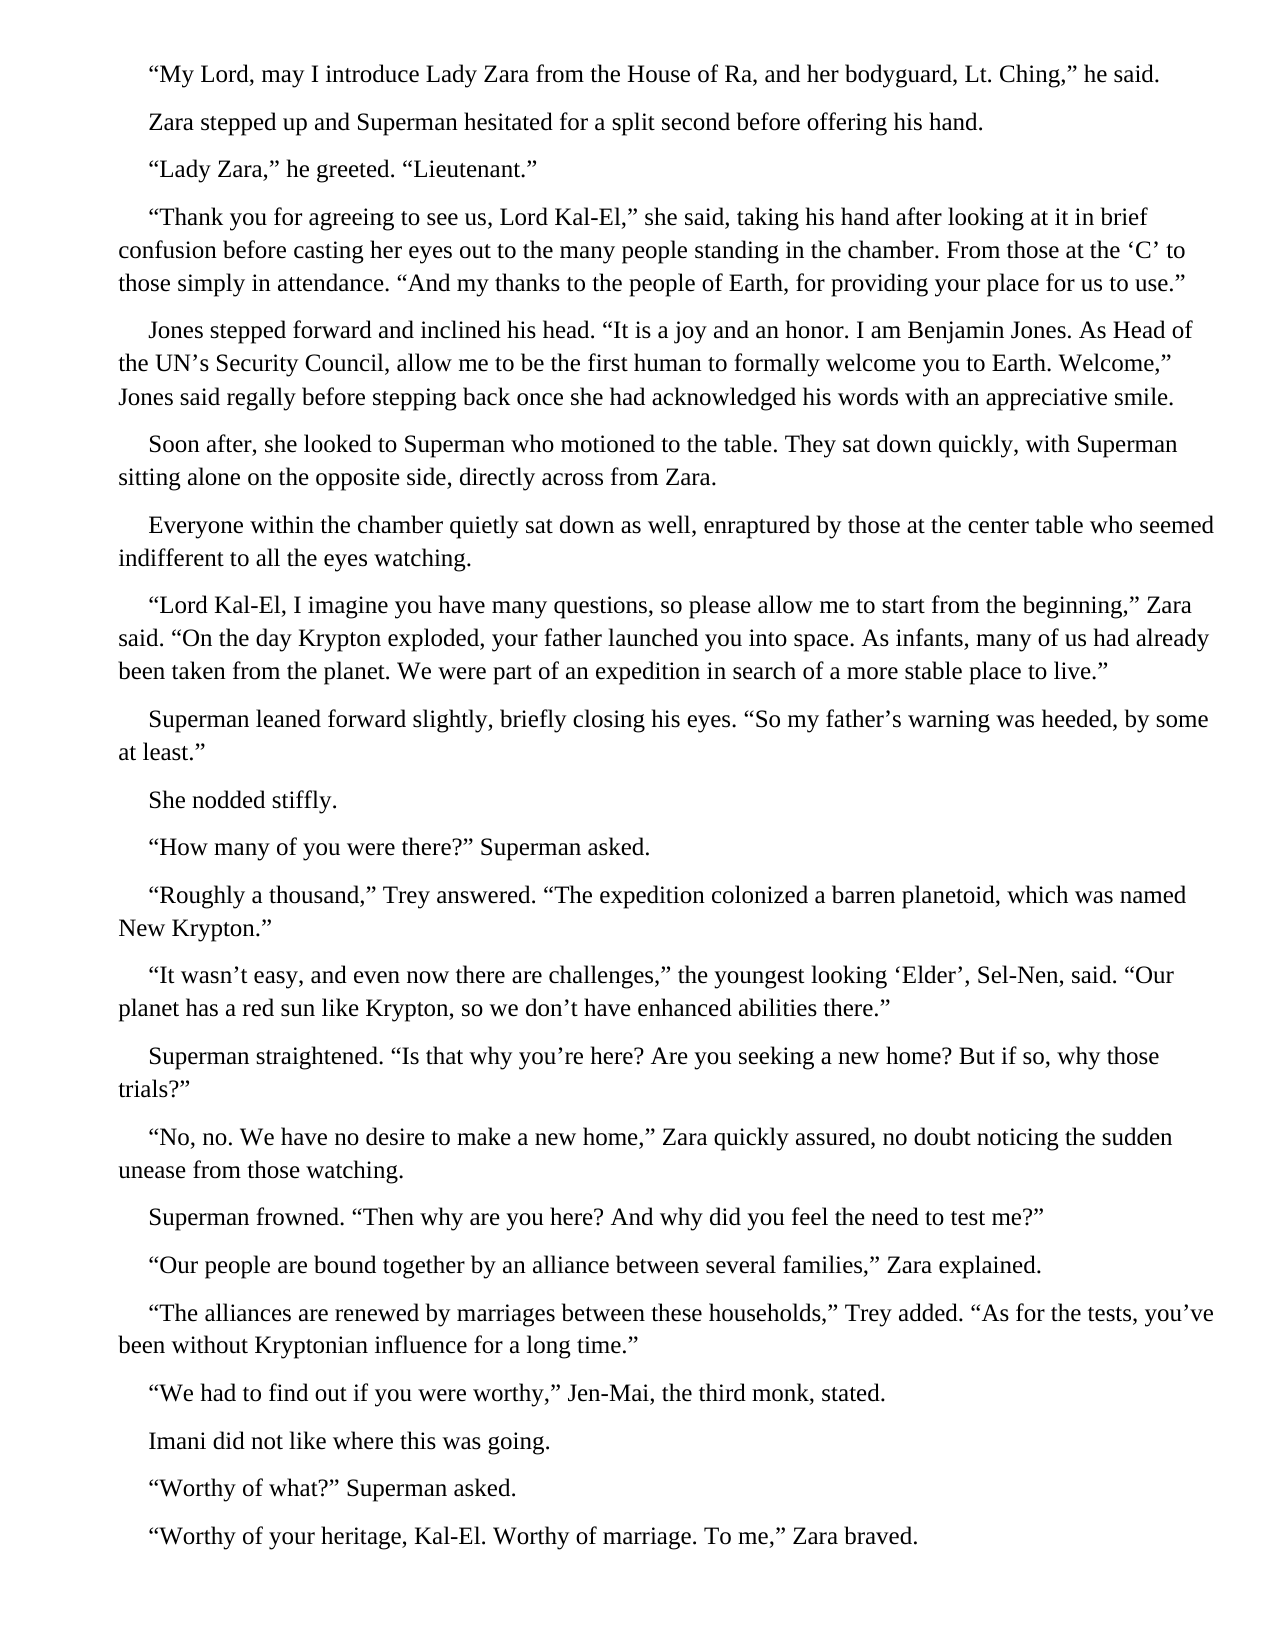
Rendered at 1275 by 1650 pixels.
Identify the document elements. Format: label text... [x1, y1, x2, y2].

text “Worthy of what?” Superman asked. [118, 1473, 1216, 1502]
text “Worthy of your heritage, Kal-El. Worthy of marriage. To me,” Zara braved. [118, 1521, 1216, 1550]
text Jones stepped forward and inclined his head. “It is a joy and an honor. I am Benjamin Jones. As Head of the UN’s Security Council, allow me to be the first human to formally welcome you to Earth. Welcome,” Jones said regally before stepping back once she had acknowledged his words with an appreciative smile. [118, 316, 1216, 410]
text “My Lord, may I introduce Lady Zara from the House of Ra, and her bodyguard, Lt. Ching,” he said. [118, 59, 1216, 88]
text “Roughly a thousand,” Trey answered. “The expedition colonized a barren planetoid, which was named New Krypton.” [118, 880, 1216, 942]
text Imani did not like where this was going. [118, 1426, 1216, 1454]
text “It wasn’t easy, and even now there are challenges,” the youngest looking ‘Elder’, Sel-Nen, said. “Our planet has a red sun like Krypton, so we don’t have enhanced abilities there.” [118, 961, 1216, 1022]
text Zara stepped up and Superman hesitated for a split second before offering his hand. [118, 107, 1216, 135]
text Soon after, she looked to Superman who motioned to the table. They sat down quickly, with Superman sitting alone on the opposite side, directly across from Zara. [118, 429, 1216, 491]
text “Our people are bound together by an alliance between several families,” Zara explained. [118, 1250, 1216, 1279]
text “The alliances are renewed by marriages between these households,” Trey added. “As for the tests, you’ve been without Kryptonian influence for a long time.” [118, 1298, 1216, 1359]
text She nodded stiffly. [118, 785, 1216, 813]
text Superman leaned forward slightly, briefly closing his eyes. “So my father’s warning was heeded, by some at least.” [118, 704, 1216, 766]
text “We had to find out if you were worthy,” Jen-Mai, the third monk, stated. [118, 1378, 1216, 1407]
text “Thank you for agreeing to see us, Lord Kal-El,” she said, taking his hand after looking at it in brief confusion before casting her eyes out to the many people standing in the chamber. From those at the ‘C’ to those simply in attendance. “And my thanks to the people of Earth, for providing your place for us to use.” [118, 202, 1216, 297]
text Superman straightened. “Is that why you’re here? Are you seeking a new home? But if so, why those trials?” [118, 1041, 1216, 1103]
text Everyone within the chamber quietly sat down as well, enraptured by those at the center table who seemed indifferent to all the eyes watching. [118, 510, 1216, 572]
text “No, no. We have no desire to make a new home,” Zara quickly assured, no doubt noticing the sudden unease from those watching. [118, 1122, 1216, 1183]
text “Lady Zara,” he greeted. “Lieutenant.” [118, 154, 1216, 183]
text “How many of you were there?” Superman asked. [118, 832, 1216, 861]
text “Lord Kal-El, I imagine you have many questions, so please allow me to start from the beginning,” Zara said. “On the day Krypton exploded, your father launched you into space. As infants, many of us had already been taken from the planet. We were part of an expedition in search of a more stable place to live.” [118, 590, 1216, 685]
text Superman frowned. “Then why are you here? And why did you feel the need to test me?” [118, 1202, 1216, 1231]
